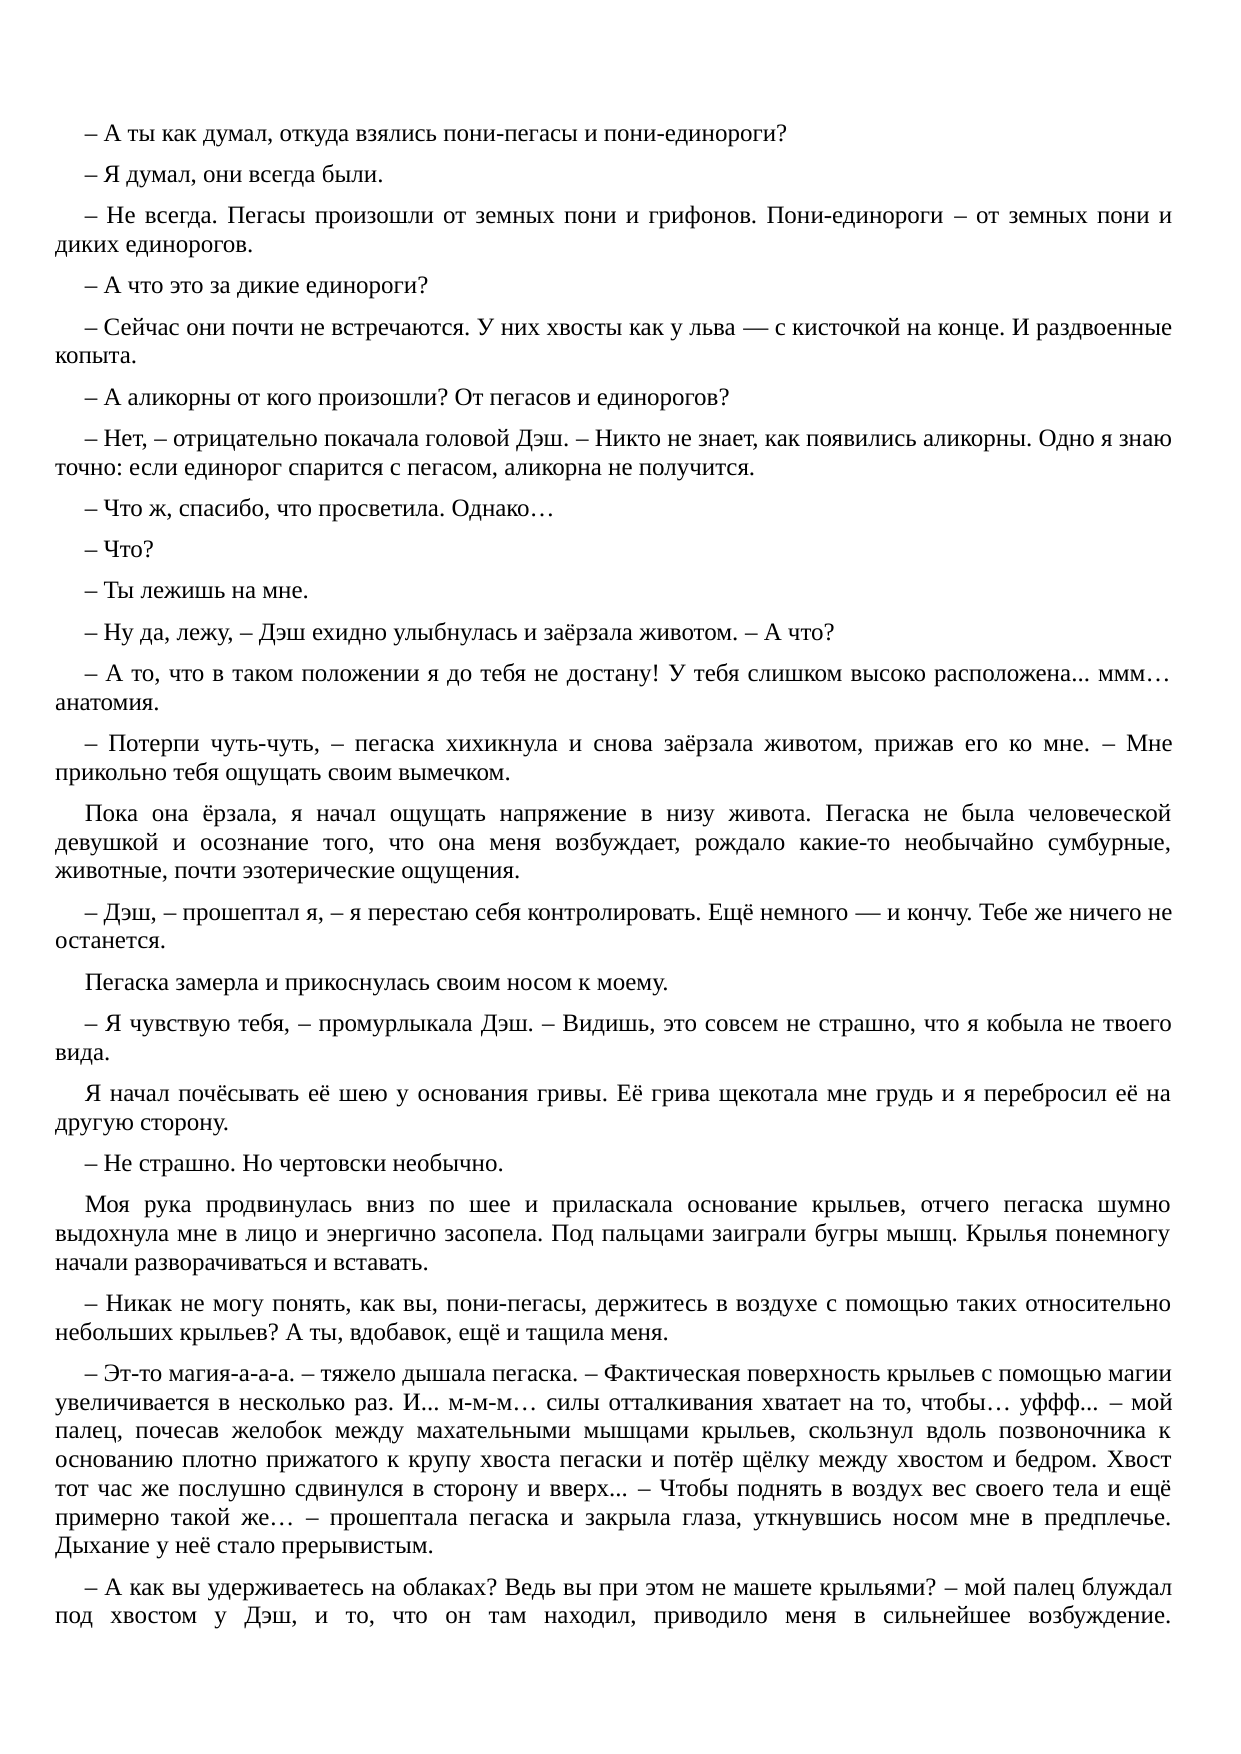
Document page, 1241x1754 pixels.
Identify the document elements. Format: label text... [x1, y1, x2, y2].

text – А то, что в таком положении я до тебя не достану! У тебя слишком высоко расположена... ммм… анатомия. [55, 658, 1172, 716]
text – Эт-то магия-а-а-а. – тяжело дышала пегаска. – Фактическая поверхность крыльев с помощью магии увеличивается в несколько раз. И... м-м-м… силы отталкивания хватает на то, чтобы… уффф... – мой палец, почесав желобок между махательными мышцами крыльев, скользнул вдоль позвоночника к основанию плотно прижатого к крупу хвоста пегаски и потёр щёлку между хвостом и бедром. Хвост тот час же послушно сдвинулся в сторону и вверх... – Чтобы поднять в воздух вес своего тела и ещё примерно такой же… – прошептала пегаска и закрыла глаза, уткнувшись носом мне в предплечье. Дыхание у неё стало прерывистым. [55, 1358, 1172, 1559]
text – Ты лежишь на мне. [55, 576, 1172, 604]
text Моя рука продвинулась вниз по шее и приласкала основание крыльев, отчего пегаска шумно выдохнула мне в лицо и энергично засопела. Под пальцами заиграли бугры мышц. Крылья понемногу начали разворачиваться и вставать. [55, 1189, 1172, 1276]
text – А как вы удерживаетесь на облаках? Ведь вы при этом не машете крыльями? – мой палец блуждал под хвостом у Дэш, и то, что он там находил, приводило меня в сильнейшее возбуждение. [55, 1572, 1172, 1629]
text – Я думал, они всегда были. [55, 159, 1172, 188]
text – Что ж, спасибо, что просветила. Однако… [55, 493, 1172, 522]
text – Дэш, – прошептал я, – я перестаю себя контролировать. Ещё немного — и кончу. Тебе же ничего не останется. [55, 897, 1172, 954]
text – Не страшно. Но чертовски необычно. [55, 1148, 1172, 1177]
text – А что это за дикие единороги? [55, 271, 1172, 299]
text Пока она ёрзала, я начал ощущать напряжение в низу живота. Пегаска не была человеческой девушкой и осознание того, что она меня возбуждает, рождало какие-то необычайно сумбурные, животные, почти эзотерические ощущения. [55, 798, 1172, 884]
text – Что? [55, 534, 1172, 563]
text – Сейчас они почти не встречаются. У них хвосты как у льва — с кисточкой на конце. И раздвоенные копыта. [55, 312, 1172, 369]
text Пегаска замерла и прикоснулась своим носом к моему. [55, 967, 1172, 996]
text – Нет, – отрицательно покачала головой Дэш. – Никто не знает, как появились аликорны. Одно я знаю точно: если единорог спарится с пегасом, аликорна не получится. [55, 423, 1172, 481]
text – Ну да, лежу, – Дэш ехидно улыбнулась и заёрзала животом. – А что? [55, 617, 1172, 646]
text – А ты как думал, откуда взялись пони-пегасы и пони-единороги? [55, 118, 1172, 147]
text – Никак не могу понять, как вы, пони-пегасы, держитесь в воздухе с помощью таких относительно небольших крыльев? А ты, вдобавок, ещё и тащила меня. [55, 1288, 1172, 1346]
text Я начал почёсывать её шею у основания гривы. Её грива щекотала мне грудь и я перебросил её на другую сторону. [55, 1078, 1172, 1136]
text – Я чувствую тебя, – промурлыкала Дэш. – Видишь, это совсем не страшно, что я кобыла не твоего вида. [55, 1008, 1172, 1066]
text – Потерпи чуть-чуть, – пегаска хихикнула и снова заёрзала животом, прижав его ко мне. – Мне прикольно тебя ощущать своим вымечком. [55, 728, 1172, 786]
text – А аликорны от кого произошли? От пегасов и единорогов? [55, 382, 1172, 411]
text – Не всегда. Пегасы произошли от земных пони и грифонов. Пони-единороги – от земных пони и диких единорогов. [55, 201, 1172, 258]
